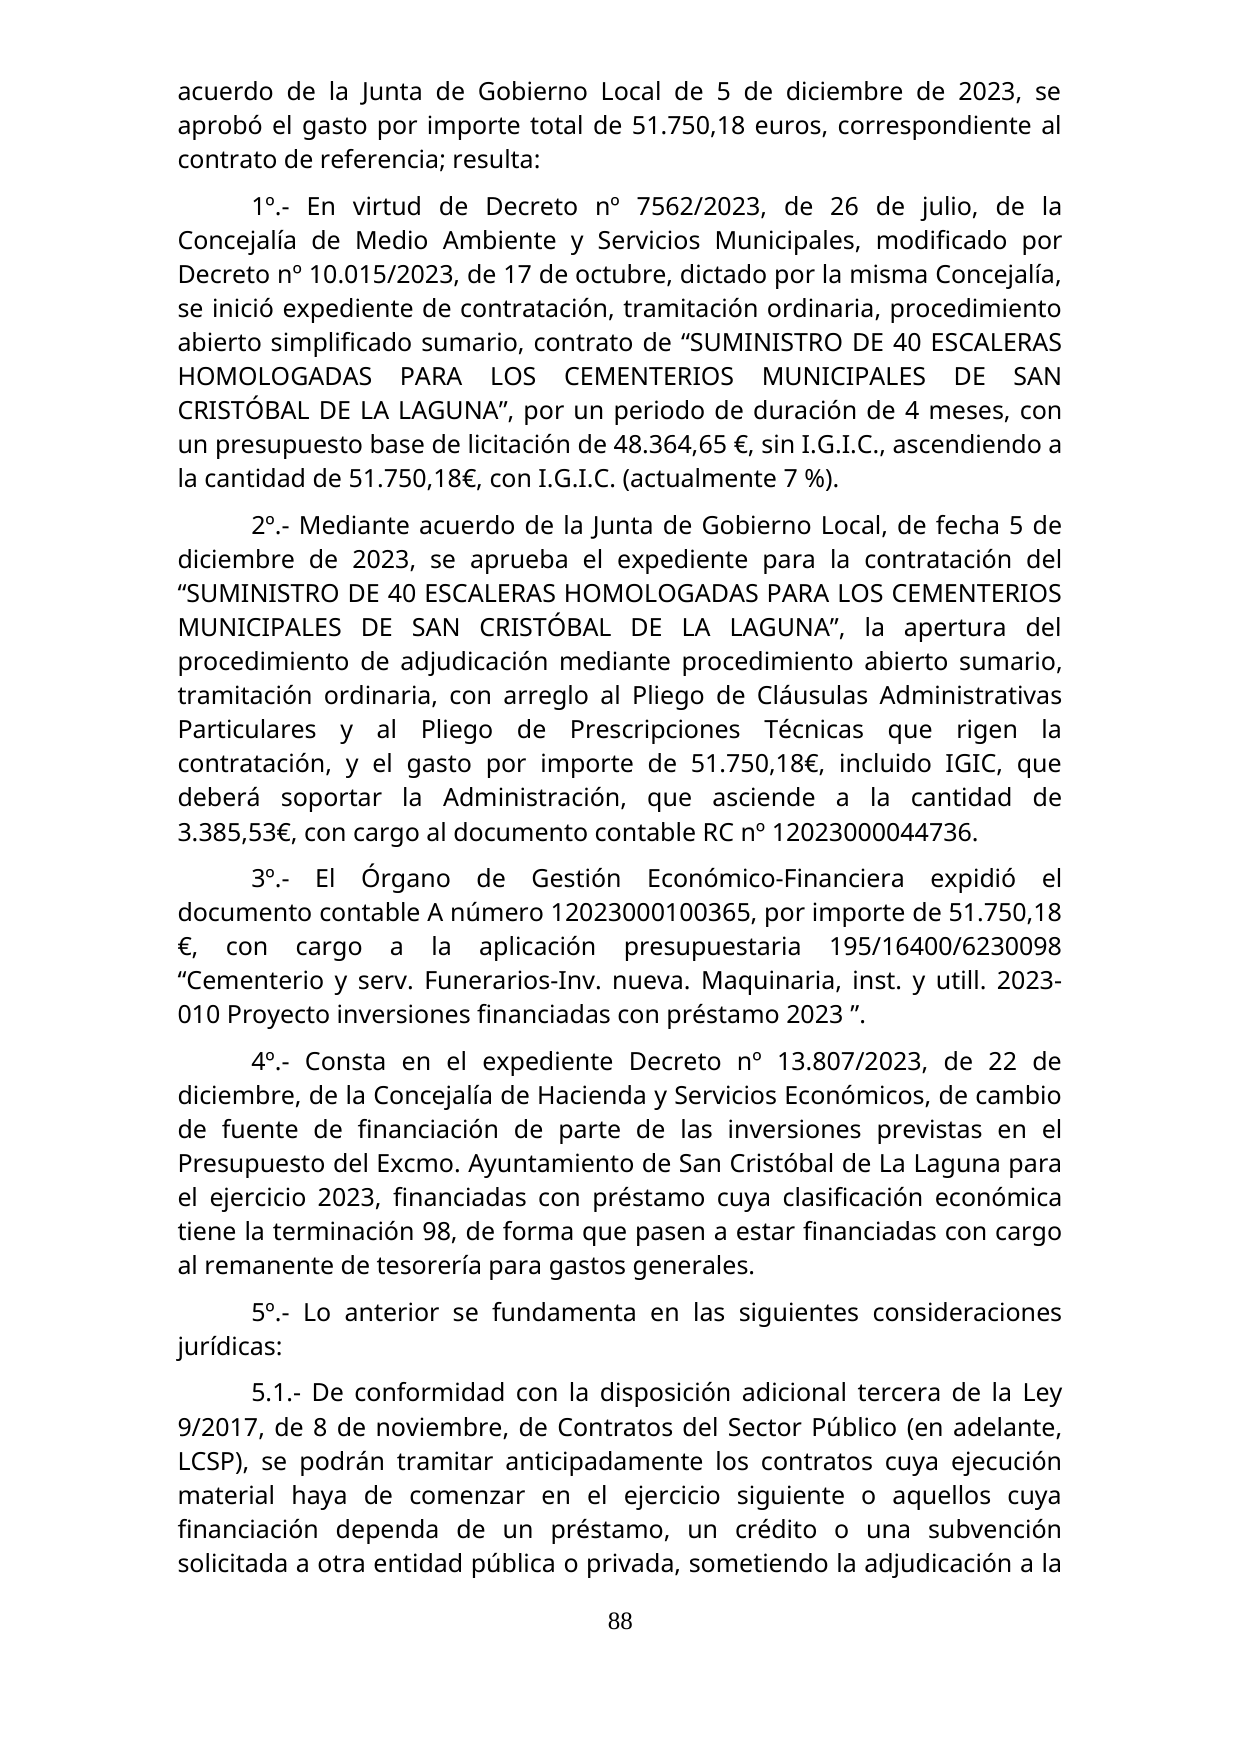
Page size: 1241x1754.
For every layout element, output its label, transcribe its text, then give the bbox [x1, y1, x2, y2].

text 4º.- Consta en el expediente Decreto nº 13.807/2023, de 22 de diciembre, de la Concejalía de Hacienda y Servicios Económicos, de cambio de fuente de financiación de parte de las inversiones previstas en el Presupuesto del Excmo. Ayuntamiento de San Cristóbal de La Laguna para el ejercicio 2023, financiadas con préstamo cuya clasificación económica tiene la terminación 98, de forma que pasen a estar financiadas con cargo al remanente de tesorería para gastos generales. [177, 1043, 1063, 1282]
text 1º.- En virtud de Decreto nº 7562/2023, de 26 de julio, de la Concejalía de Medio Ambiente y Servicios Municipales, modificado por Decreto nº 10.015/2023, de 17 de octubre, dictado por la misma Concejalía, se inició expediente de contratación, tramitación ordinaria, procedimiento abierto simplificado sumario, contrato de “SUMINISTRO DE 40 ESCALERAS HOMOLOGADAS PARA LOS CEMENTERIOS MUNICIPALES DE SAN CRISTÓBAL DE LA LAGUNA”, por un periodo de duración de 4 meses, con un presupuesto base de licitación de 48.364,65 €, sin I.G.I.C., ascendiendo a la cantidad de 51.750,18€, con I.G.I.C. (actualmente 7 %). [177, 188, 1063, 495]
text 2º.- Mediante acuerdo de la Junta de Gobierno Local, de fecha 5 de diciembre de 2023, se aprueba el expediente para la contratación del “SUMINISTRO DE 40 ESCALERAS HOMOLOGADAS PARA LOS CEMENTERIOS MUNICIPALES DE SAN CRISTÓBAL DE LA LAGUNA”, la apertura del procedimiento de adjudicación mediante procedimiento abierto sumario, tramitación ordinaria, con arreglo al Pliego de Cláusulas Administrativas Particulares y al Pliego de Prescripciones Técnicas que rigen la contratación, y el gasto por importe de 51.750,18€, incluido IGIC, que deberá soportar la Administración, que asciende a la cantidad de 3.385,53€, con cargo al documento contable RC nº 12023000044736. [177, 508, 1063, 848]
text acuerdo de la Junta de Gobierno Local de 5 de diciembre de 2023, se aprobó el gasto por importe total de 51.750,18 euros, correspondiente al contrato de referencia; resulta: [177, 74, 1063, 176]
text 3º.- El Órgano de Gestión Económico-Financiera expidió el documento contable A número 12023000100365, por importe de 51.750,18 €, con cargo a la aplicación presupuestaria 195/16400/6230098 “Cementerio y serv. Funerarios-Inv. nueva. Maquinaria, inst. y utill. 2023-010 Proyecto inversiones financiadas con préstamo 2023 ”. [177, 861, 1063, 1031]
text 5.1.- De conformidad con la disposición adicional tercera de la Ley 9/2017, de 8 de noviembre, de Contratos del Sector Público (en adelante, LCSP), se podrán tramitar anticipadamente los contratos cuya ejecución material haya de comenzar en el ejercicio siguiente o aquellos cuya financiación dependa de un préstamo, un crédito o una subvención solicitada a otra entidad pública o privada, sometiendo la adjudicación a la [177, 1375, 1063, 1579]
text 5º.- Lo anterior se fundamenta en las siguientes consideraciones jurídicas: [177, 1294, 1063, 1363]
